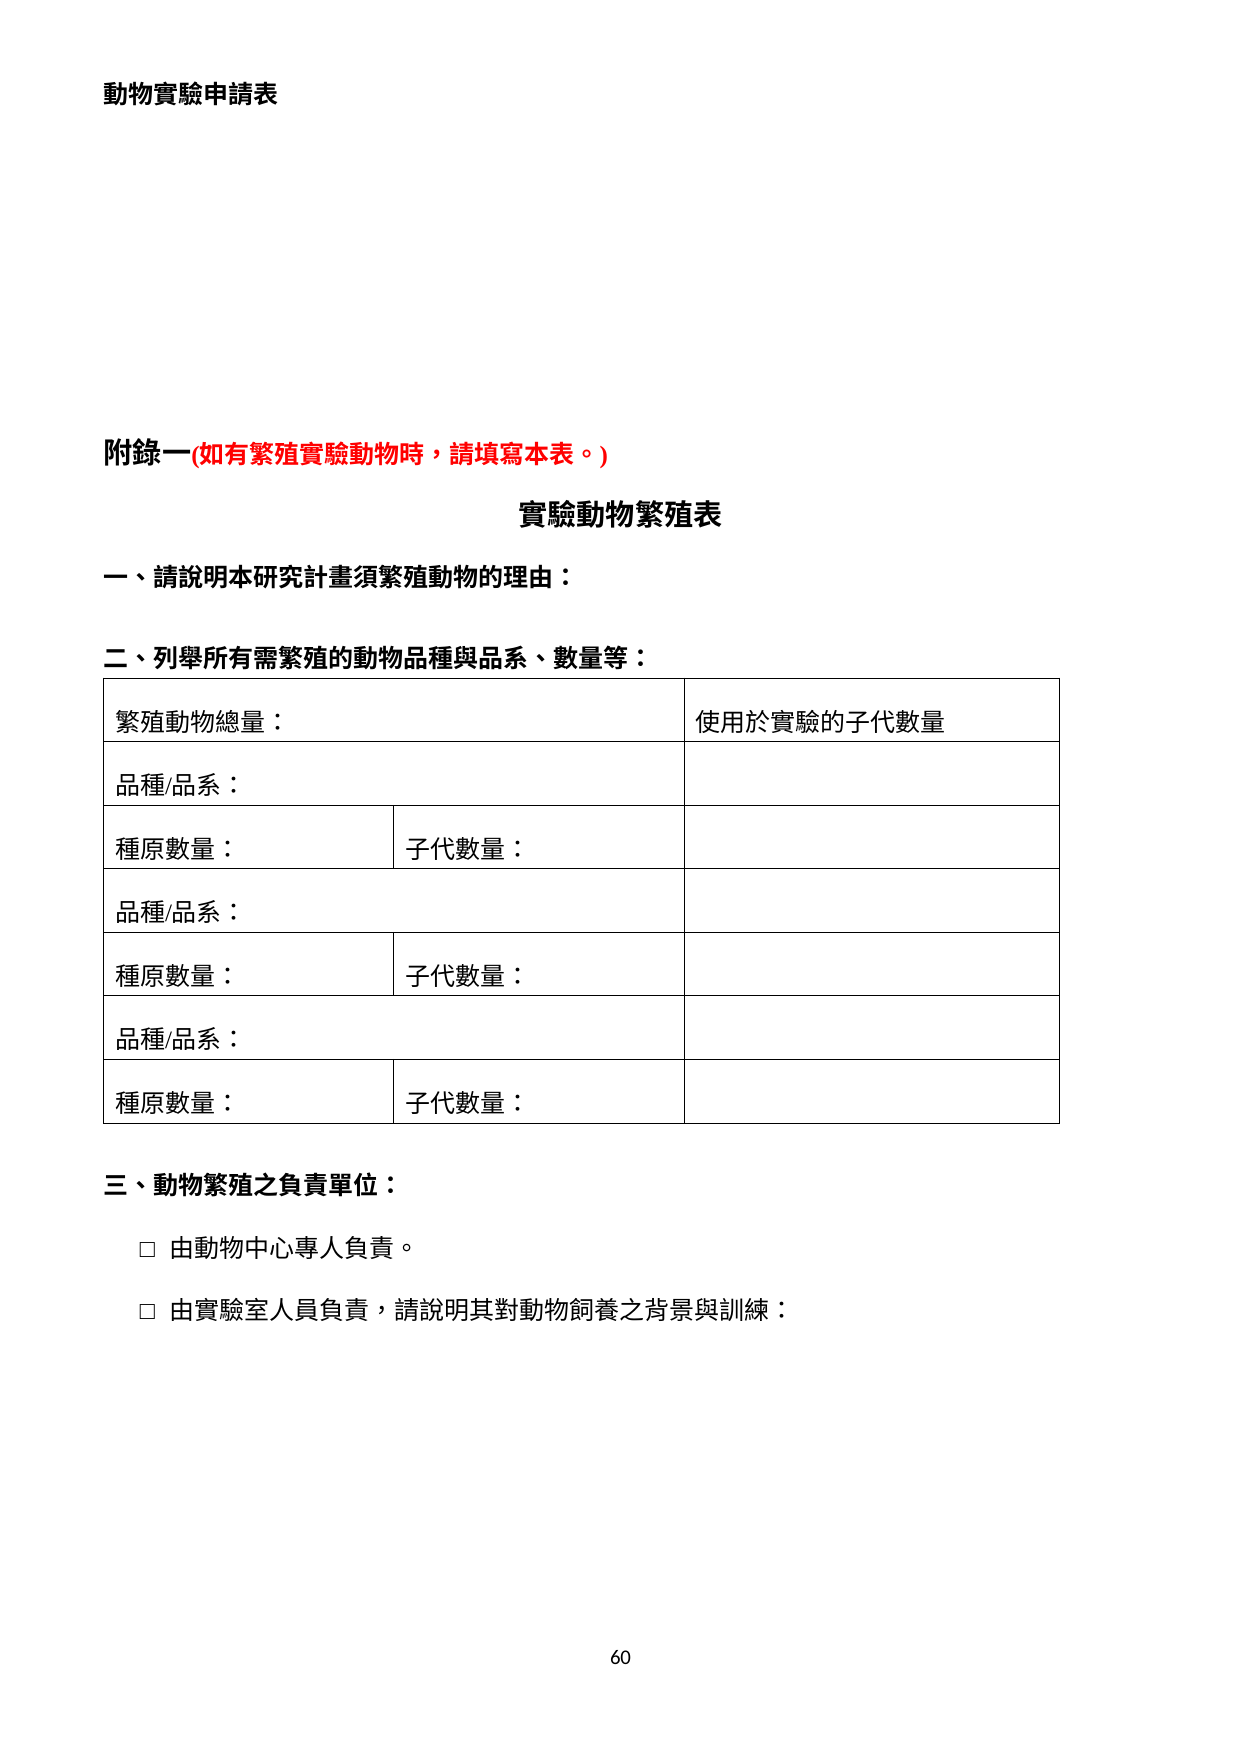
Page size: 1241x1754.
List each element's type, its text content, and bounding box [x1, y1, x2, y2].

table_cell 品種/品系： [104, 742, 684, 805]
text 二、列舉所有需繁殖的動物品種與品系、數量等： [103, 615, 1137, 678]
table_cell 種原數量： [104, 933, 393, 995]
table_cell 種原數量： [104, 806, 393, 868]
table_cell [685, 742, 1059, 805]
table_cell 品種/品系： [104, 869, 684, 932]
text 三、動物繁殖之負責單位： [103, 1142, 1137, 1205]
table_cell [685, 1060, 1059, 1122]
text 附錄一(如有繁殖實驗動物時，請填寫本表。) [103, 409, 1137, 471]
table_cell [685, 933, 1059, 995]
table_header 繁殖動物總量： [104, 679, 684, 741]
text □ 由實驗室人員負責，請說明其對動物飼養之背景與訓練： [103, 1267, 1137, 1330]
table_cell 子代數量： [394, 1060, 684, 1122]
table_cell 種原數量： [104, 1060, 393, 1122]
text 一、請說明本研究計畫須繁殖動物的理由： [103, 534, 1137, 596]
table_header 使用於實驗的子代數量 [685, 679, 1059, 741]
text 實驗動物繁殖表 [103, 471, 1137, 534]
table_cell [685, 806, 1059, 868]
table_cell 子代數量： [394, 933, 684, 995]
table_cell [685, 869, 1059, 932]
table_cell 品種/品系： [104, 996, 684, 1059]
table_cell [685, 996, 1059, 1059]
table_cell 子代數量： [394, 806, 684, 868]
text □ 由動物中心專人負責。 [103, 1205, 1137, 1267]
